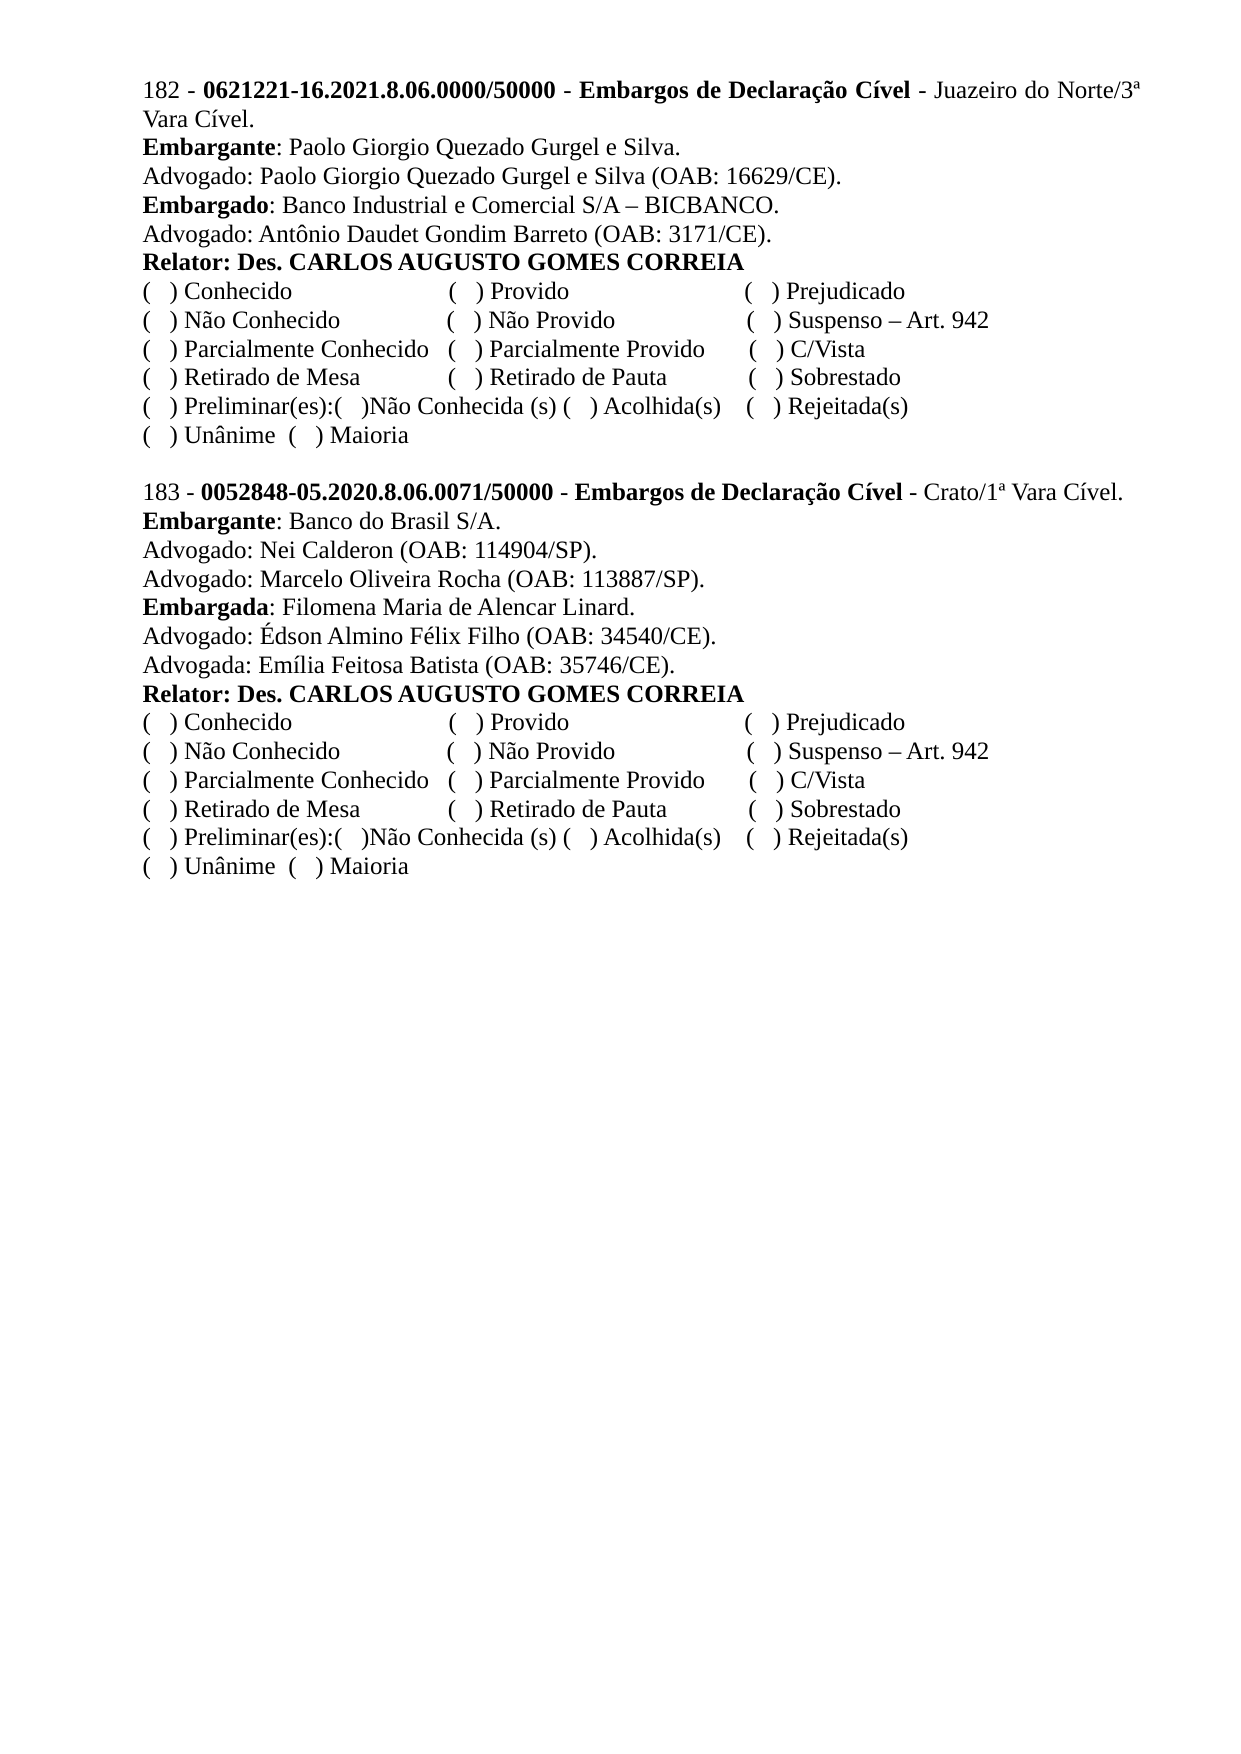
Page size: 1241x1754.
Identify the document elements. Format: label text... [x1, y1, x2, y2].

text ( ) Preliminar(es):( )Não Conhecida (s) ( ) Acolhida(s) ( ) Rejeitada(s) [142, 822, 1158, 851]
text Advogado: Marcelo Oliveira Rocha (OAB: 113887/SP). [142, 564, 1141, 592]
text 182 - 0621221-16.2021.8.06.0000/50000 - Embargos de Declaração Cível - Juazeiro do Norte/3ª Vara Cível. [142, 75, 1141, 132]
text Embargante: Banco do Brasil S/A. [142, 506, 1141, 535]
text ( ) Não Conhecido ( ) Não Provido ( ) Suspenso – Art. 942 [142, 305, 1158, 334]
text 183 - 0052848-05.2020.8.06.0071/50000 - Embargos de Declaração Cível - Crato/1ª Vara Cível. [142, 477, 1141, 506]
text Advogado: Nei Calderon (OAB: 114904/SP). [142, 535, 1141, 564]
text ( ) Retirado de Mesa ( ) Retirado de Pauta ( ) Sobrestado [142, 794, 1158, 822]
text ( ) Unânime ( ) Maioria [142, 851, 1158, 880]
text Embargada: Filomena Maria de Alencar Linard. [142, 592, 1141, 621]
text ( ) Retirado de Mesa ( ) Retirado de Pauta ( ) Sobrestado [142, 362, 1158, 391]
text Advogado: Édson Almino Félix Filho (OAB: 34540/CE). [142, 621, 1141, 650]
text ( ) Conhecido ( ) Provido ( ) Prejudicado [142, 276, 1141, 305]
text Advogada: Emília Feitosa Batista (OAB: 35746/CE). [142, 650, 1141, 679]
text ( ) Não Conhecido ( ) Não Provido ( ) Suspenso – Art. 942 [142, 736, 1158, 765]
text ( ) Parcialmente Conhecido ( ) Parcialmente Provido ( ) C/Vista [142, 765, 1158, 794]
text ( ) Conhecido ( ) Provido ( ) Prejudicado [142, 707, 1141, 736]
text Relator: Des. CARLOS AUGUSTO GOMES CORREIA [142, 247, 1141, 276]
text Relator: Des. CARLOS AUGUSTO GOMES CORREIA [142, 679, 1141, 707]
text Advogado: Antônio Daudet Gondim Barreto (OAB: 3171/CE). [142, 219, 1141, 247]
text ( ) Unânime ( ) Maioria [142, 420, 1158, 449]
text ( ) Preliminar(es):( )Não Conhecida (s) ( ) Acolhida(s) ( ) Rejeitada(s) [142, 391, 1158, 420]
text ( ) Parcialmente Conhecido ( ) Parcialmente Provido ( ) C/Vista [142, 334, 1158, 362]
text Embargado: Banco Industrial e Comercial S/A – BICBANCO. [142, 190, 1141, 219]
text Advogado: Paolo Giorgio Quezado Gurgel e Silva (OAB: 16629/CE). [142, 161, 1141, 190]
text Embargante: Paolo Giorgio Quezado Gurgel e Silva. [142, 132, 1141, 161]
